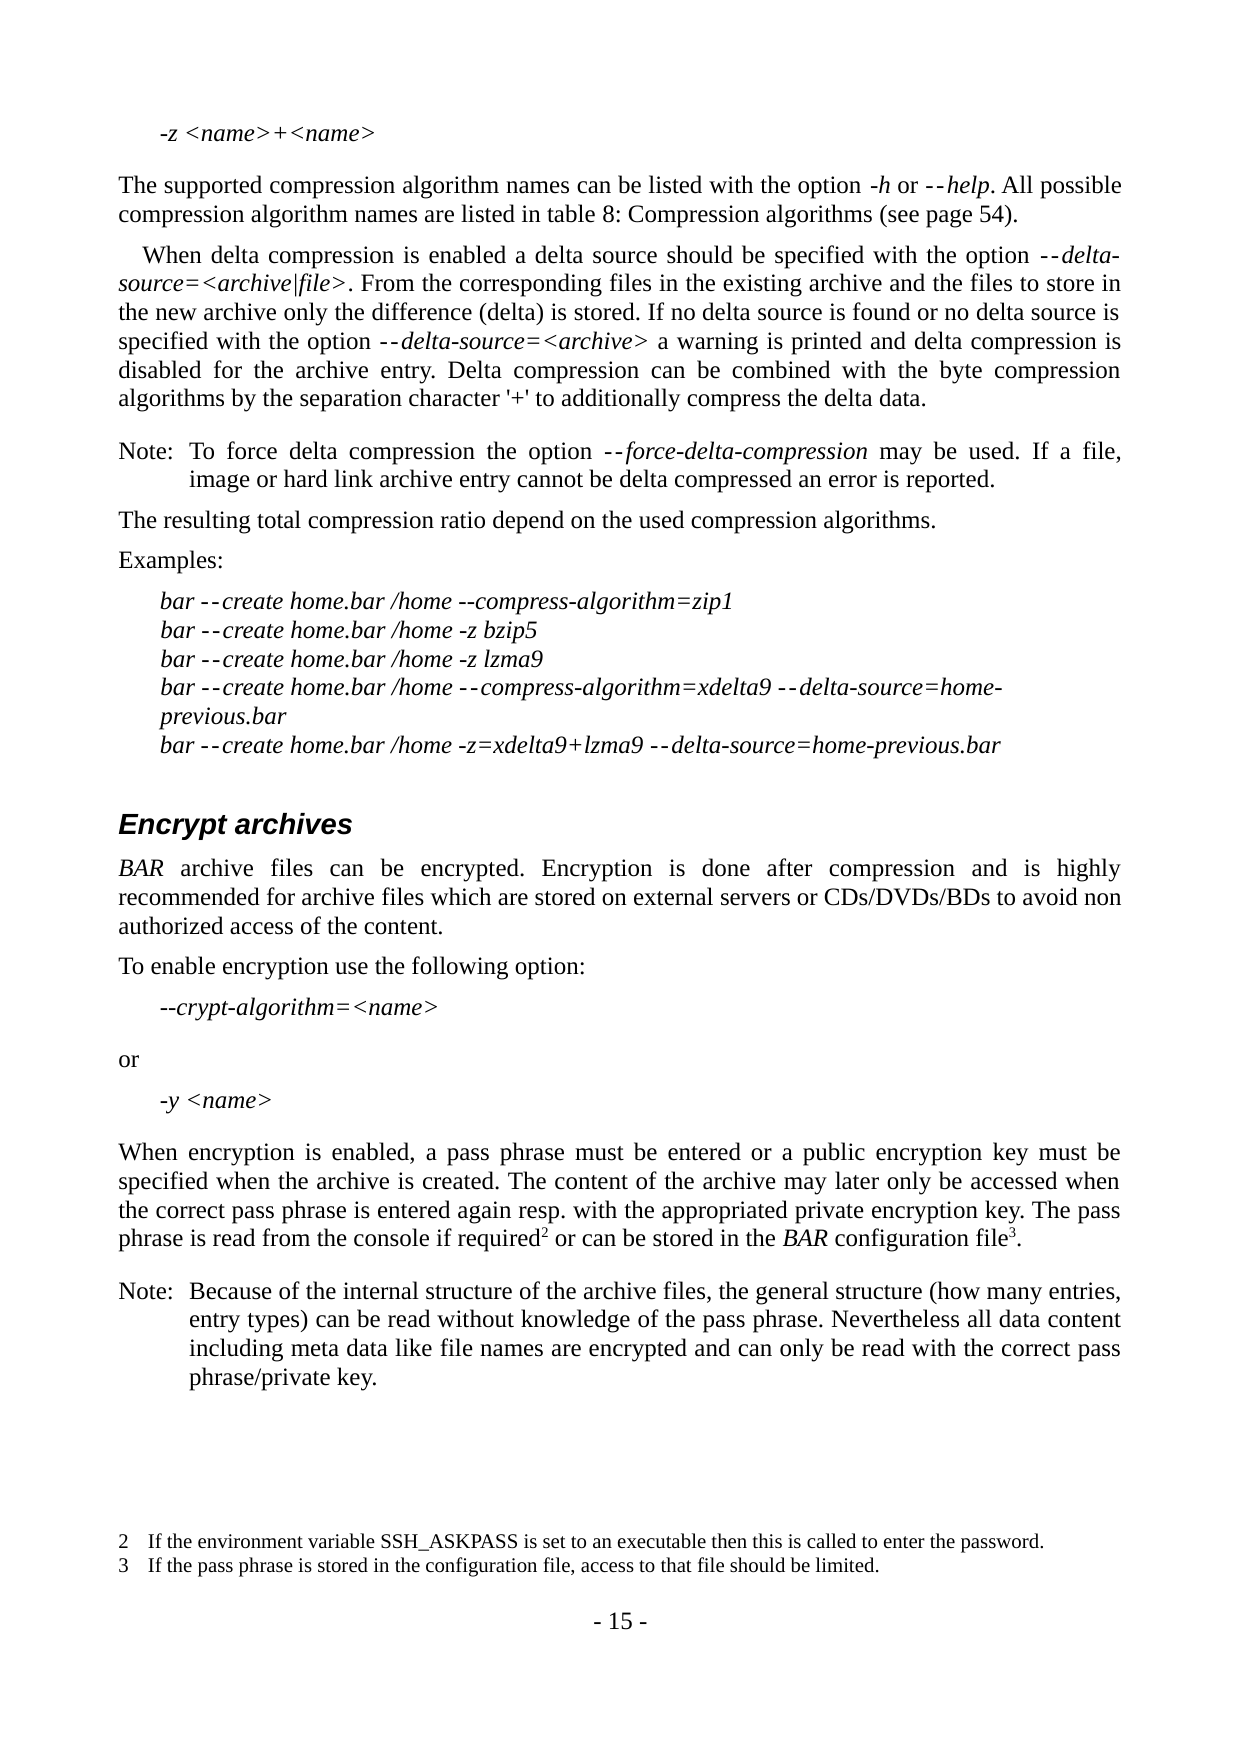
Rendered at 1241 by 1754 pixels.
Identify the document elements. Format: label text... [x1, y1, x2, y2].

text --crypt-algorithm=<name> [159, 992, 1122, 1021]
text bar ‑‑create home.bar /home -z bzip5 [160, 615, 1122, 644]
subtitle Encrypt archives [118, 807, 1122, 841]
text The supported compression algorithm names can be listed with the option -h or ‑‑help. All possible compression algorithm names are listed in table 8: Compression algorithms (see page 54). [118, 171, 1122, 228]
text bar ‑‑create home.bar /home ‑‑compress-algorithm=xdelta9 ‑‑delta-source=home-previous.bar [160, 672, 1122, 730]
text BAR archive files can be encrypted. Encryption is done after compression and is highly recommended for archive files which are stored on external servers or CDs/DVDs/BDs to avoid non authorized access of the content. [118, 853, 1122, 939]
text Note: To force delta compression the option ‑‑force-delta-compression may be used. If a file, image or hard link archive entry cannot be delta compressed an error is reported. [118, 436, 1122, 493]
text To enable encryption use the following option: [118, 951, 1122, 980]
text If the pass phrase is stored in the configuration file, access to that file should be limited. [118, 1553, 1122, 1577]
text -z <name>+<name> [159, 118, 1122, 147]
text Note: Because of the internal structure of the archive files, the general structure (how many entries, entry types) can be read without knowledge of the pass phrase. Nevertheless all data content including meta data like file names are encrypted and can only be read with the correct pass phrase/private key. [118, 1276, 1122, 1391]
text The resulting total compression ratio depend on the used compression algorithms. [118, 505, 1122, 534]
text or [118, 1044, 1122, 1073]
text bar ‑‑create home.bar /home -z=xdelta9+lzma9 ‑‑delta-source=home-previous.bar [159, 730, 1122, 759]
text bar ‑‑create home.bar /home -z lzma9 [160, 644, 1122, 672]
text Examples: [118, 546, 1122, 574]
text -y <name> [159, 1085, 1122, 1113]
text If the environment variable SSH_ASKPASS is set to an executable then this is called to enter the password. [118, 1529, 1122, 1553]
text bar ‑‑create home.bar /home --compress-algorithm=zip1 [159, 586, 1122, 615]
text When encryption is enabled, a pass phrase must be entered or a public encryption key must be specified when the archive is created. The content of the archive may later only be accessed when the correct pass phrase is entered again resp. with the appropriated private encryption key. The pass phrase is read from the console if required or can be stored in the BAR configuration file. [118, 1137, 1122, 1252]
text When delta compression is enabled a delta source should be specified with the option ‑‑delta-source=<archive|file>. From the corresponding files in the existing archive and the files to store in the new archive only the difference (delta) is stored. If no delta source is found or no delta source is specified with the option ‑‑delta-source=<archive> a warning is printed and delta compression is disabled for the archive entry. Delta compression can be combined with the byte compression algorithms by the separation character '+' to additionally compress the delta data. [118, 240, 1122, 412]
